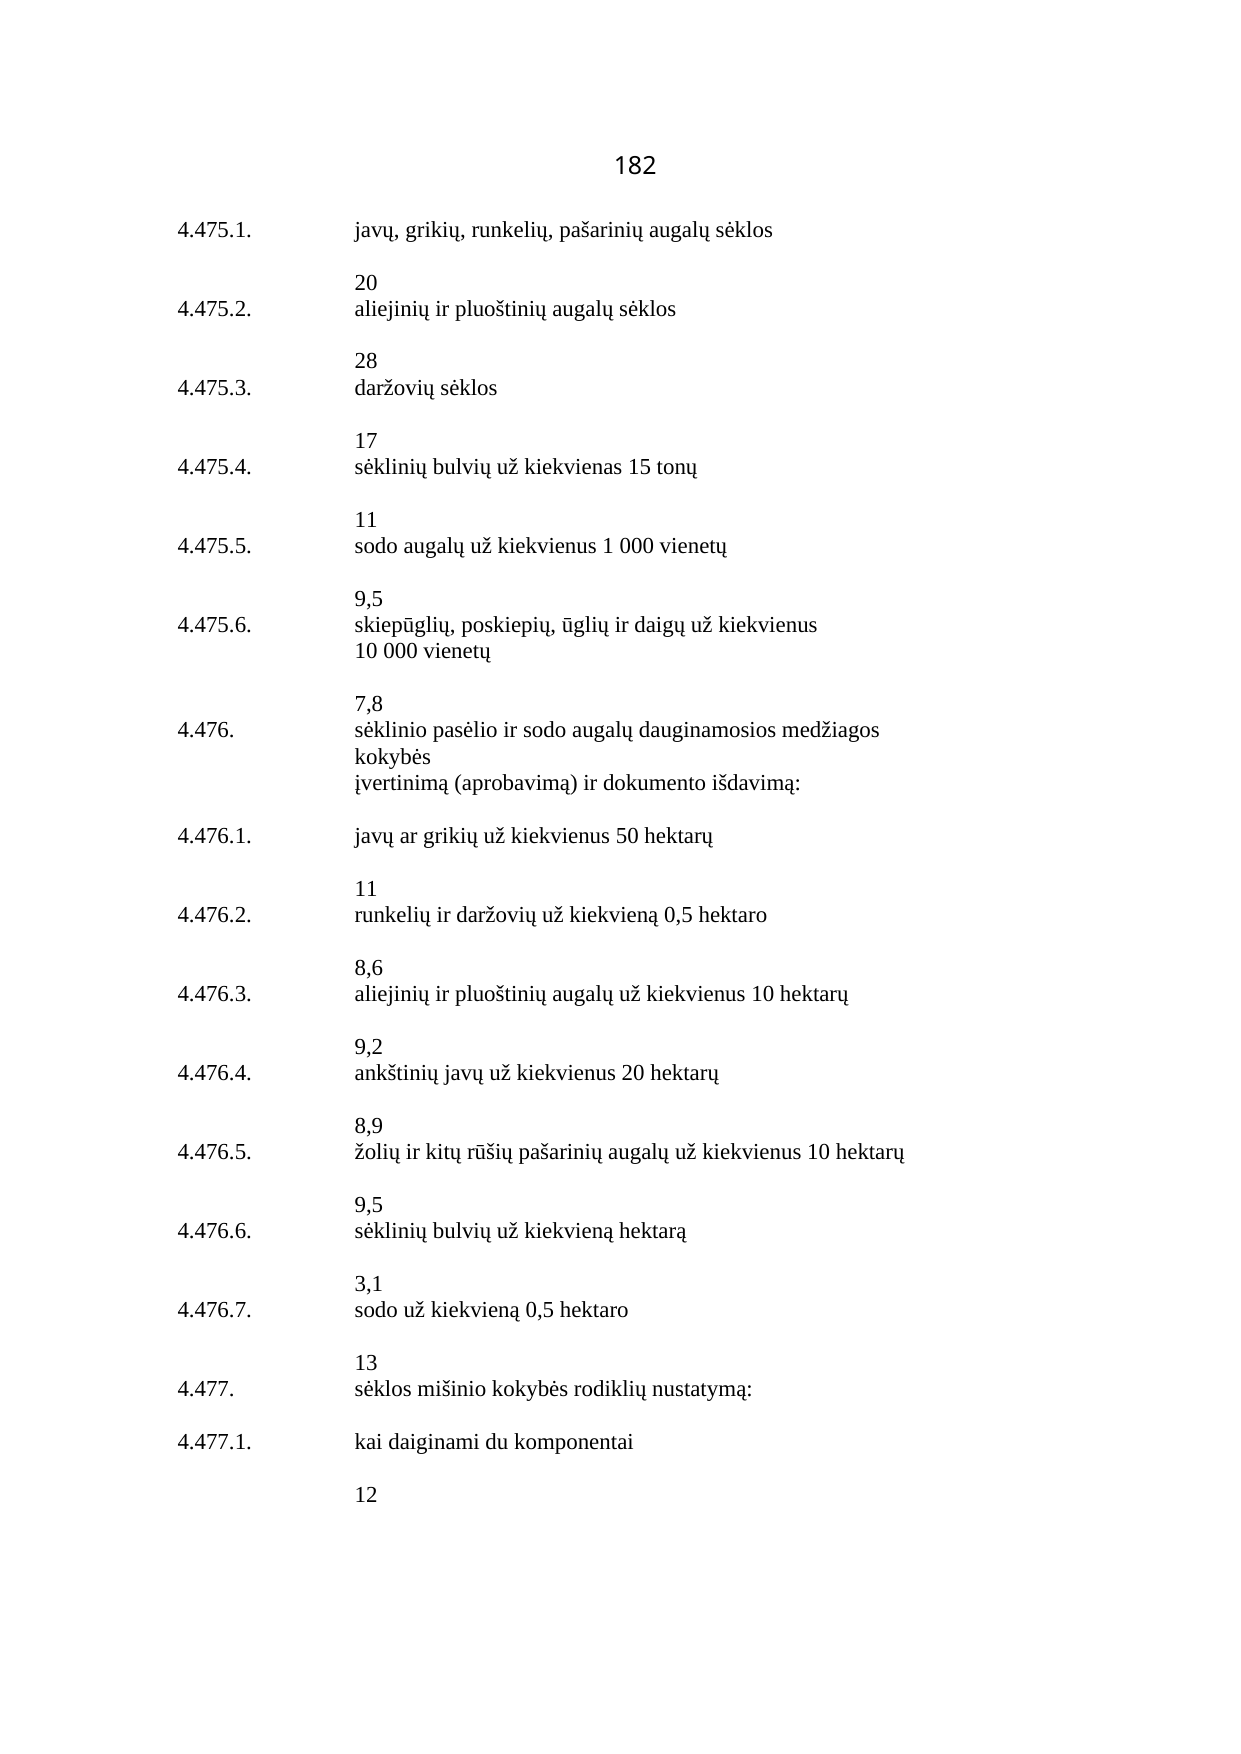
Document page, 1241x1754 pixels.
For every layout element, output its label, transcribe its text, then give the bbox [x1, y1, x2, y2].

text 4.475.3. daržovių sėklos 17 [177, 374, 945, 453]
text 4.476.3. aliejinių ir pluoštinių augalų už kiekvienus 10 hektarų 9,2 [177, 980, 945, 1059]
text 4.475.1. javų, grikių, runkelių, pašarinių augalų sėklos 20 [177, 216, 945, 295]
text 4.476.2. runkelių ir daržovių už kiekvieną 0,5 hektaro 8,6 [177, 901, 945, 980]
text 4.475.4. sėklinių bulvių už kiekvienas 15 tonų 11 [177, 453, 945, 532]
text 4.477. sėklos mišinio kokybės rodiklių nustatymą: [177, 1375, 945, 1428]
text 4.476. sėklinio pasėlio ir sodo augalų dauginamosios medžiagos kokybės [177, 717, 945, 769]
text 4.476.1. javų ar grikių už kiekvienus 50 hektarų 11 [177, 822, 945, 901]
text 4.475.5. sodo augalų už kiekvienus 1 000 vienetų 9,5 [177, 532, 945, 611]
text 4.476.6. sėklinių bulvių už kiekvieną hektarą 3,1 [177, 1217, 945, 1296]
text 4.475.2. aliejinių ir pluoštinių augalų sėklos 28 [177, 295, 945, 374]
text 4.476.5. žolių ir kitų rūšių pašarinių augalų už kiekvienus 10 hektarų 9,5 [177, 1138, 945, 1217]
text 4.476.4. ankštinių javų už kiekvienus 20 hektarų 8,9 [177, 1059, 945, 1138]
text 4.475.6. skiepūglių, poskiepių, ūglių ir daigų už kiekvienus 10 000 vienetų 7,8 [177, 611, 945, 717]
text įvertinimą (aprobavimą) ir dokumento išdavimą: [354, 769, 945, 822]
text 4.476.7. sodo už kiekvieną 0,5 hektaro 13 [177, 1296, 945, 1375]
text 4.477.1. kai daiginami du komponentai 12 [177, 1428, 945, 1507]
